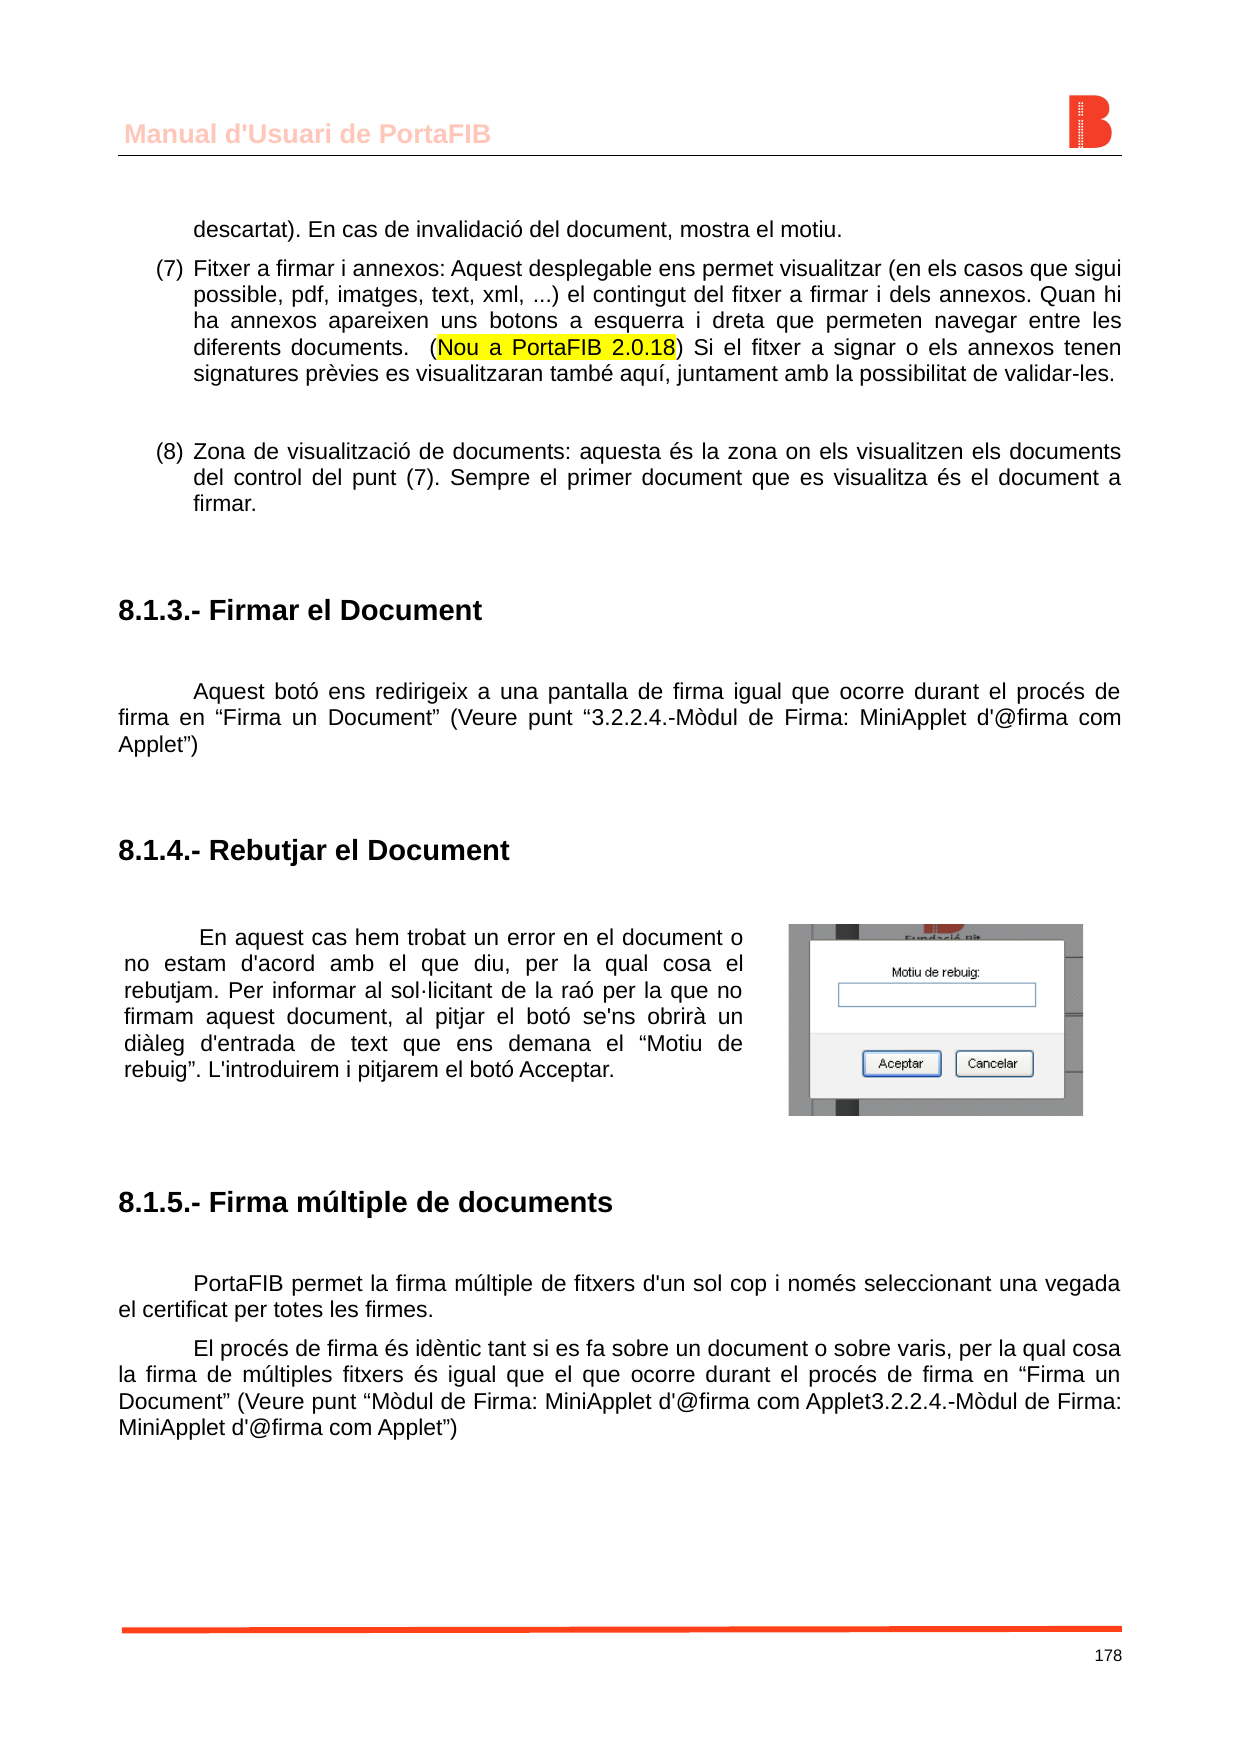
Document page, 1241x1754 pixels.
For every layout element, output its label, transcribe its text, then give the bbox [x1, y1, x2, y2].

list Fitxer a firmar i annexos: Aquest desplegable ens permet visualitzar (en els casos que sigui possible, pdf, imatges, text, xml, ...) el contingut del fitxer a firmar i dels annexos. Quan hi ha annexos apareixen uns botons a esquerra i dreta que permeten navegar entre les diferents documents. (Nou a PortaFIB 2.0.18) Si el fitxer a signar o els annexos tenen signatures prèvies es visualitzaran també aquí, juntament amb la possibilitat de validar-les. [156, 254, 1122, 386]
subtitle Firmar el Document [118, 593, 1122, 627]
subtitle Firma múltiple de documents [118, 1185, 1122, 1218]
text Aquest botó ens redirigeix a una pantalla de firma igual que ocorre durant el procés de firma en “Firma un Document” (Veure punt “3.2.2.4Mòdul de Firma: MiniApplet d'@firma com Applet”) [118, 678, 1122, 757]
subtitle Rebutjar el Document [118, 833, 1122, 867]
table_header En aquest cas hem trobat un error en el document o no estam d'acord amb el que diu, per la qual cosa el rebutjam. Per informar al sol·licitant de la raó per la que no firmam aquest document, al pitjar el botó se'ns obrirà un diàleg d'entrada de text que ens demana el “Motiu de rebuig”. L'introduirem i pitjarem el botó Acceptar. [118, 918, 749, 1121]
list Zona de visualització de documents: aquesta és la zona on els visualitzen els documents del control del punt (7). Sempre el primer document que es visualitza és el document a firmar. [156, 438, 1122, 517]
table_header [750, 918, 1122, 1121]
list descartat). En cas de invalidació del document, mostra el motiu. [156, 216, 1122, 242]
picture [1063, 94, 1117, 150]
text PortaFIB permet la firma múltiple de fitxers d'un sol cop i només seleccionant una vegada el certificat per totes les firmes. [118, 1270, 1122, 1323]
text El procés de firma és idèntic tant si es fa sobre un document o sobre varis, per la qual cosa la firma de múltiples fitxers és igual que el que ocorre durant el procés de firma en “Firma un Document” (Veure punt “Mòdul de Firma: MiniApplet d'@firma com Applet3.2.2.4Mòdul de Firma: MiniApplet d'@firma com Applet”) [118, 1335, 1122, 1441]
picture [788, 924, 1084, 1116]
